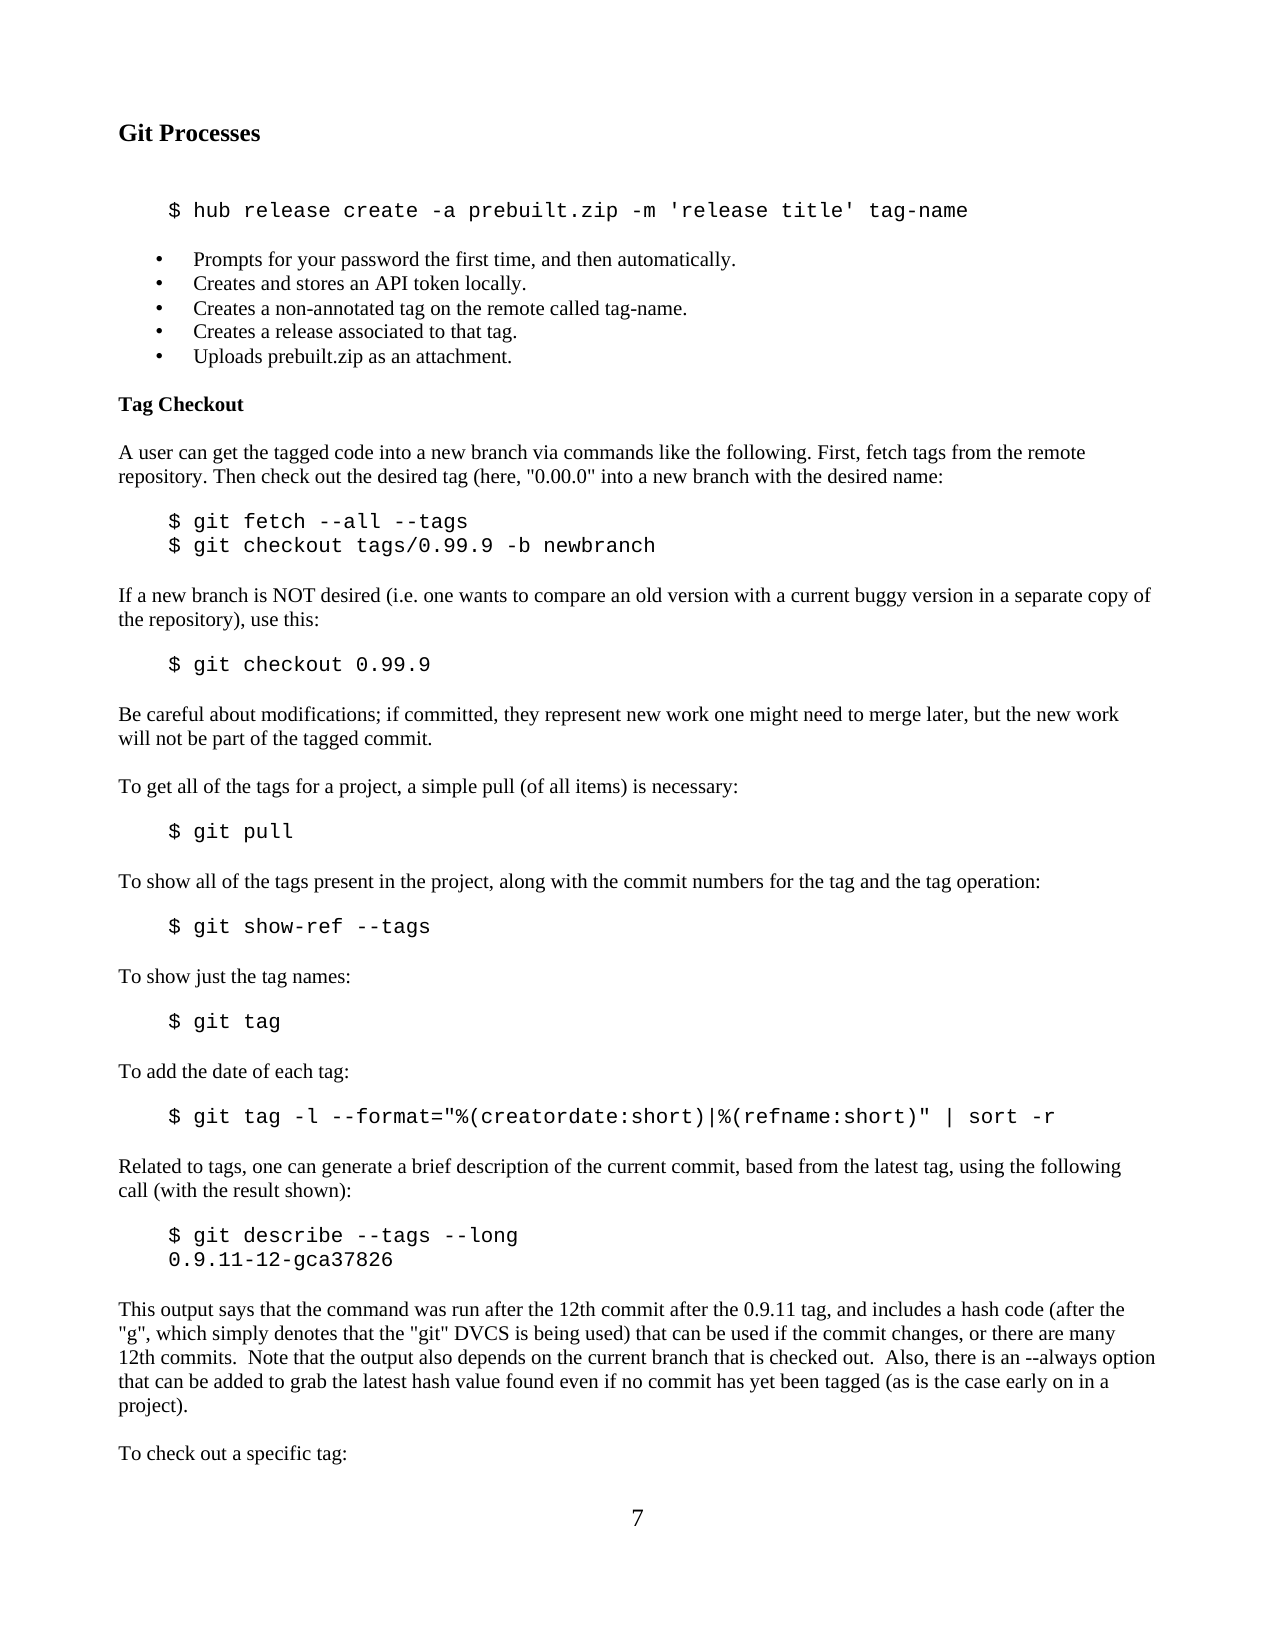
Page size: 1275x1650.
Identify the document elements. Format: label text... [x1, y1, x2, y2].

text $ git show-ref --tags [118, 916, 1157, 940]
text To get all of the tags for a project, a simple pull (of all items) is necessary: [118, 774, 1157, 798]
text $ git pull [118, 821, 1157, 845]
text To add the date of each tag: [118, 1059, 1157, 1083]
text To show just the tag names: [118, 964, 1157, 988]
text $ git checkout 0.99.9 [118, 654, 1157, 678]
list Creates a non-annotated tag on the remote called tag-name. [156, 295, 1157, 319]
text $ hub release create -a prebuilt.zip -m 'release title' tag-name [118, 200, 1157, 224]
text $ git fetch --all --tags [118, 512, 1157, 535]
text A user can get the tagged code into a new branch via commands like the following. First, fetch tags from the remote repository. Then check out the desired tag (here, "0.00.0" into a new branch with the desired name: [118, 440, 1157, 488]
list Prompts for your password the first time, and then automatically. [156, 247, 1157, 271]
text $ git describe --tags --long [118, 1226, 1157, 1249]
text To check out a specific tag: [118, 1441, 1157, 1465]
text If a new branch is NOT desired (i.e. one wants to compare an old version with a current buggy version in a separate copy of the repository), use this: [118, 582, 1157, 631]
text $ git tag [118, 1011, 1157, 1035]
text This output says that the command was run after the 12th commit after the 0.9.11 tag, and includes a hash code (after the "g", which simply denotes that the "git" DVCS is being used) that can be used if the commit changes, or there are many 12th commits. Note that the output also depends on the current branch that is checked out. Also, there is an --always option that can be added to grab the latest hash value found even if no commit has yet been tagged (as is the case early on in a project). [118, 1296, 1157, 1417]
text Tag Checkout [118, 392, 1157, 416]
text Related to tags, one can generate a brief description of the current commit, based from the latest tag, using the following call (with the result shown): [118, 1154, 1157, 1202]
list Creates a release associated to that tag. [156, 319, 1157, 343]
list Creates and stores an API token locally. [156, 271, 1157, 295]
text 0.9.11-12-gca37826 [118, 1249, 1157, 1273]
text $ git tag -l --format="%(creatordate:short)|%(refname:short)" | sort -r [118, 1106, 1157, 1130]
text $ git checkout tags/0.99.9 -b newbranch [118, 535, 1157, 559]
list Uploads prebuilt.zip as an attachment. [156, 343, 1157, 368]
text Be careful about modifications; if committed, they represent new work one might need to merge later, but the new work will not be part of the tagged commit. [118, 702, 1157, 750]
text To show all of the tags present in the project, along with the commit numbers for the tag and the tag operation: [118, 869, 1157, 893]
